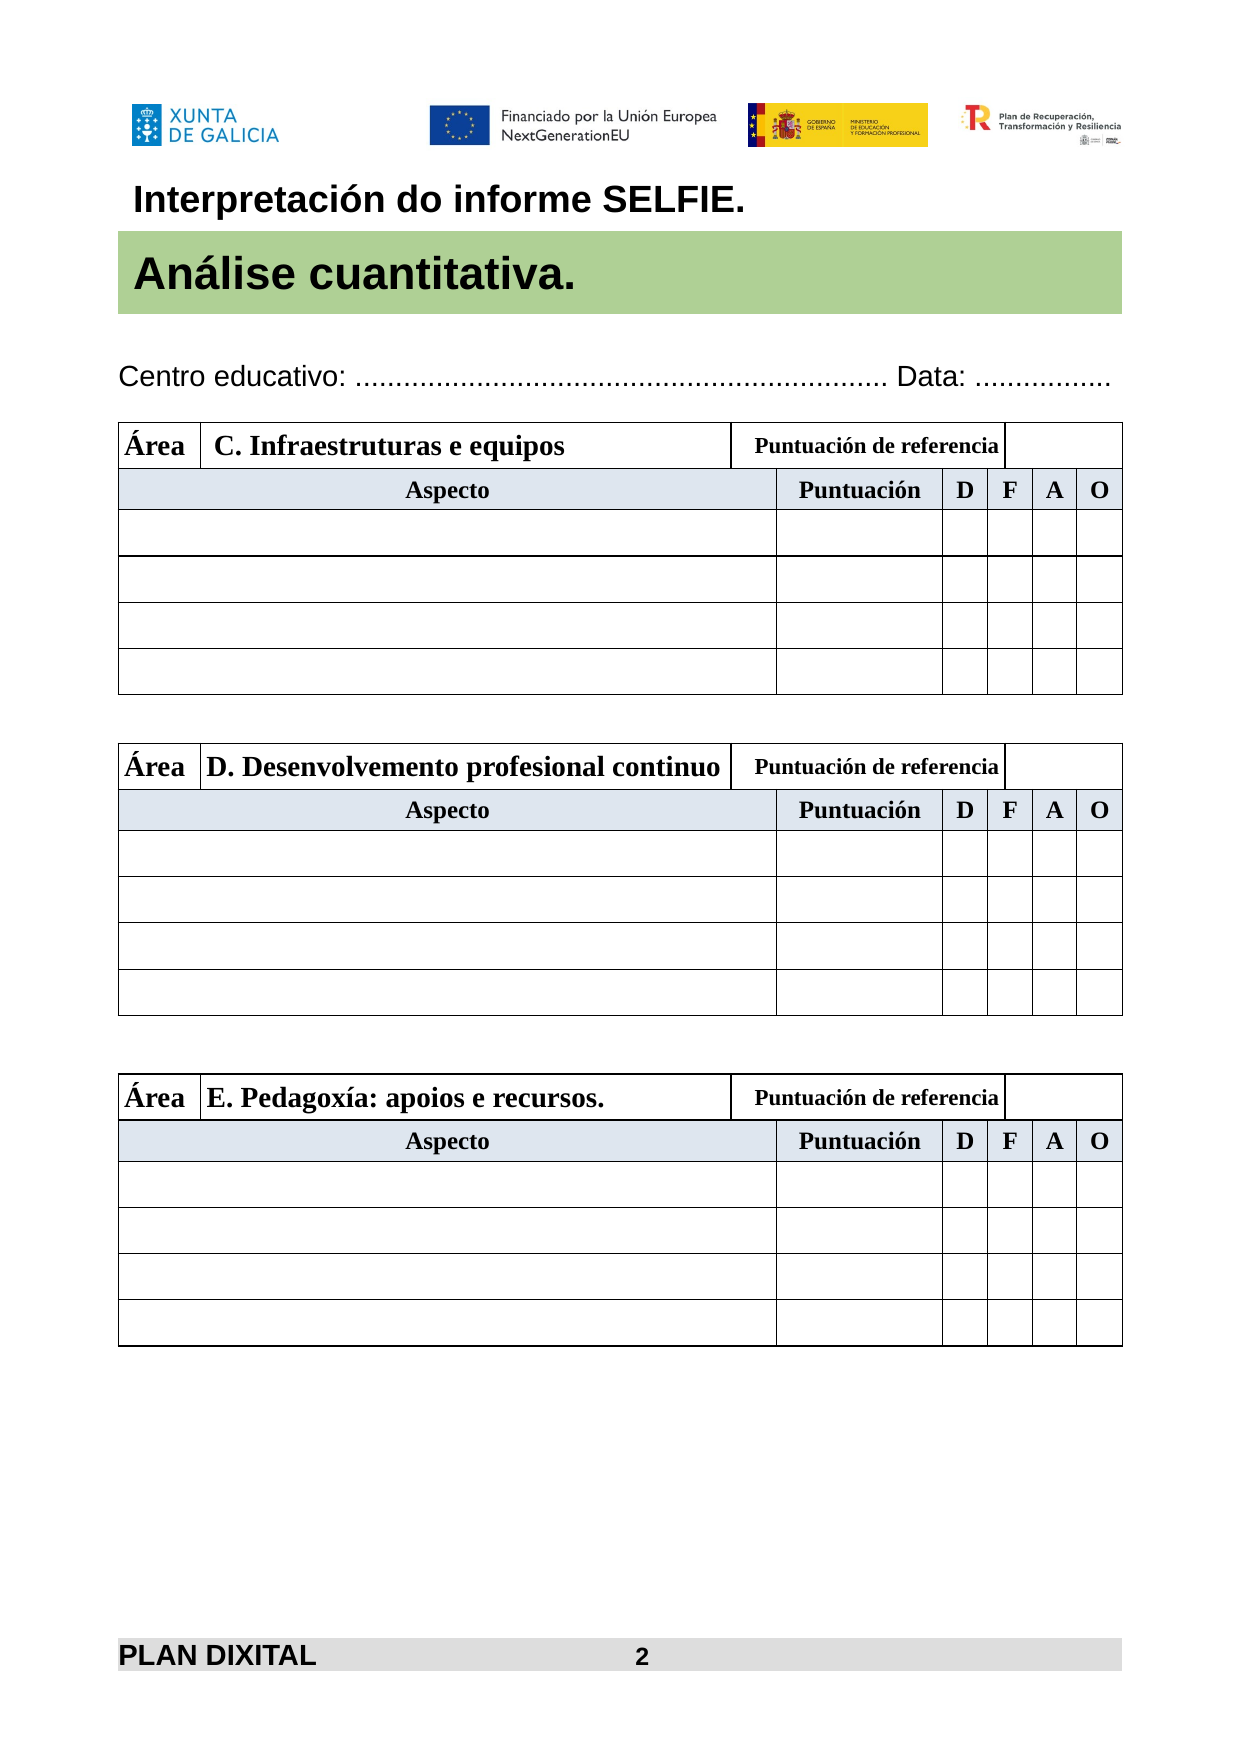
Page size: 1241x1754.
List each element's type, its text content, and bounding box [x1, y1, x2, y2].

table_cell [1077, 923, 1122, 968]
table_cell [777, 877, 942, 922]
table_cell [1033, 649, 1076, 694]
table_cell [777, 1208, 942, 1253]
table_cell [777, 1254, 942, 1299]
table_cell [943, 1208, 987, 1253]
table_cell [1033, 510, 1076, 555]
table_cell [943, 877, 987, 922]
table_cell [943, 923, 987, 968]
table_cell [119, 1162, 776, 1207]
picture [748, 103, 928, 147]
table_header Área [119, 1075, 200, 1119]
table_cell D [943, 1121, 987, 1161]
table_cell [988, 603, 1032, 648]
table_cell [777, 923, 942, 968]
table_cell [943, 1162, 987, 1207]
table_cell [1033, 1162, 1076, 1207]
table_cell [1033, 1300, 1076, 1345]
table_cell D [943, 790, 987, 830]
table_cell [988, 557, 1032, 601]
table_cell [988, 970, 1032, 1014]
table_cell [1033, 923, 1076, 968]
table_cell [1077, 1254, 1122, 1299]
table_cell [777, 831, 942, 876]
picture [417, 98, 726, 155]
table_cell [777, 557, 942, 601]
table_header [1006, 423, 1122, 468]
table_header Puntuación de referencia [732, 1075, 1004, 1119]
table_cell [943, 649, 987, 694]
table_cell [777, 1162, 942, 1207]
table_cell [1077, 510, 1122, 555]
table_cell [1077, 557, 1122, 601]
table_cell O [1077, 790, 1122, 830]
table_cell [119, 649, 776, 694]
table_cell [1077, 1300, 1122, 1345]
table_cell [119, 510, 776, 555]
table_cell [777, 1300, 942, 1345]
picture [142, 124, 151, 135]
table_cell [988, 877, 1032, 922]
table_cell [777, 603, 942, 648]
table_cell [1077, 877, 1122, 922]
table_cell [777, 970, 942, 1014]
table_cell [119, 1254, 776, 1299]
table_cell [777, 510, 942, 555]
picture [136, 136, 143, 146]
table_cell [119, 877, 776, 922]
table_cell [119, 1208, 776, 1253]
table_cell [1033, 1254, 1076, 1299]
table_cell [988, 1162, 1032, 1207]
picture [958, 97, 1132, 152]
table_cell O [1077, 469, 1122, 509]
table_cell [1077, 970, 1122, 1014]
table_cell O [1077, 1121, 1122, 1161]
table_cell [1077, 1208, 1122, 1253]
table_cell A [1033, 790, 1076, 830]
table_cell [943, 1254, 987, 1299]
table_cell [1033, 557, 1076, 601]
table_cell Aspecto [119, 1121, 776, 1161]
table_cell [943, 970, 987, 1014]
table_cell [943, 557, 987, 601]
table_cell [1033, 831, 1076, 876]
table_cell [988, 923, 1032, 968]
table_cell [119, 603, 776, 648]
table_cell A [1033, 1121, 1076, 1161]
table_header Puntuación de referencia [732, 423, 1004, 468]
table_cell [119, 557, 776, 601]
table_cell [988, 510, 1032, 555]
table_cell [119, 970, 776, 1014]
table_header Área [119, 744, 200, 789]
table_cell [988, 831, 1032, 876]
table_header E. Pedagoxía: apoios e recursos. [201, 1075, 730, 1119]
table_cell F [988, 1121, 1032, 1161]
table_header C. Infraestruturas e equipos [201, 423, 730, 468]
table_cell [988, 649, 1032, 694]
table_cell Puntuación [777, 790, 942, 830]
picture [156, 104, 279, 146]
table_cell [988, 1208, 1032, 1253]
table_header D. Desenvolvemento profesional continuo [201, 744, 730, 789]
table_cell [988, 1300, 1032, 1345]
table_header [1006, 744, 1122, 789]
table_cell [1077, 1162, 1122, 1207]
picture [152, 117, 159, 124]
table_cell Puntuación [777, 1121, 942, 1161]
table_cell [777, 649, 942, 694]
table_cell F [988, 469, 1032, 509]
table_cell Aspecto [119, 790, 776, 830]
table_cell [1033, 877, 1076, 922]
table_cell [119, 831, 776, 876]
table_cell D [943, 469, 987, 509]
table_header Área [119, 423, 200, 468]
table_cell [1033, 970, 1076, 1014]
picture [132, 104, 153, 121]
table_cell [943, 603, 987, 648]
table_header Puntuación de referencia [732, 744, 1004, 789]
table_cell [1033, 603, 1076, 648]
table_cell [1077, 603, 1122, 648]
table_cell Puntuación [777, 469, 942, 509]
table_cell F [988, 790, 1032, 830]
table_cell [943, 510, 987, 555]
table_cell [943, 831, 987, 876]
table_cell [1033, 1208, 1076, 1253]
table_header [1006, 1075, 1122, 1119]
table_cell [943, 1300, 987, 1345]
table_cell [119, 923, 776, 968]
table_cell [988, 1254, 1032, 1299]
table_cell Aspecto [119, 469, 776, 509]
table_cell [1077, 831, 1122, 876]
table_cell [119, 1300, 776, 1345]
table_cell A [1033, 469, 1076, 509]
table_cell [1077, 649, 1122, 694]
